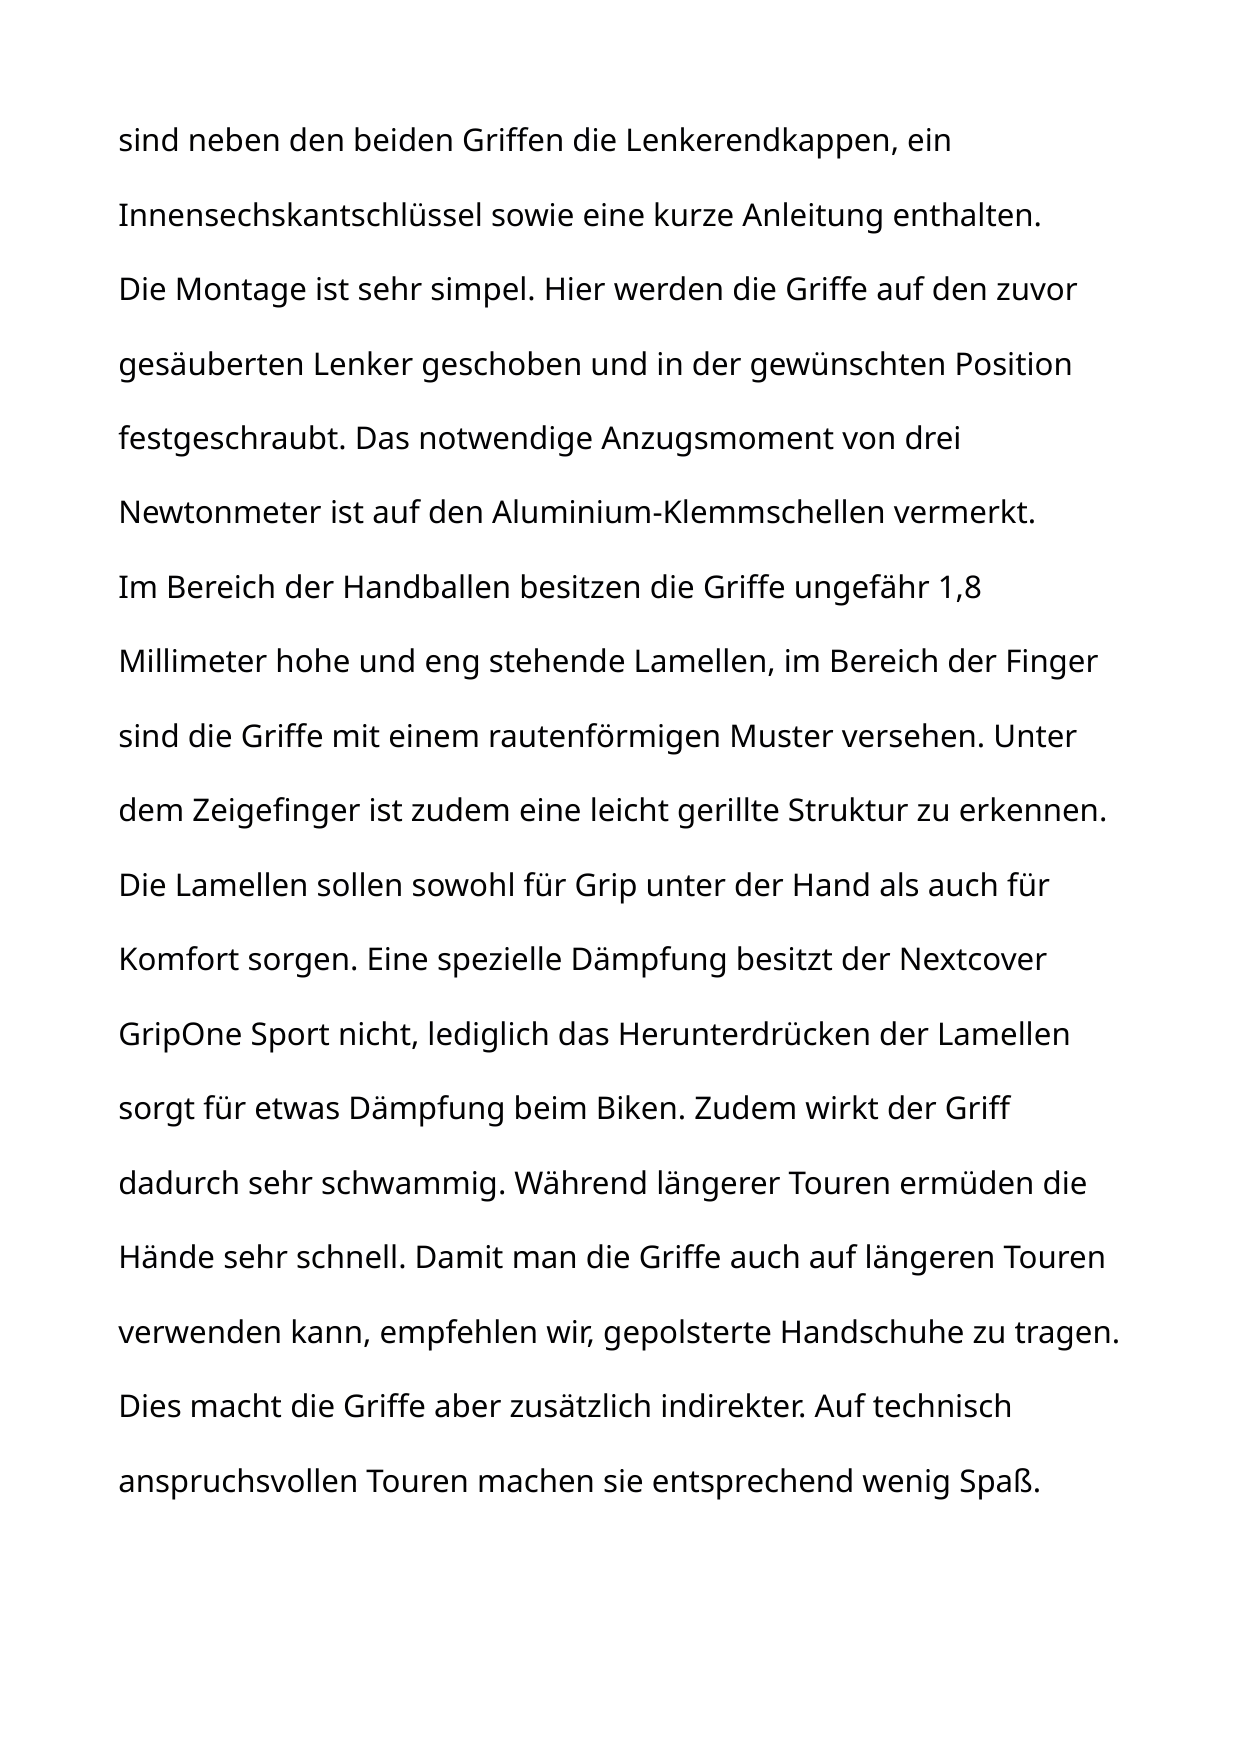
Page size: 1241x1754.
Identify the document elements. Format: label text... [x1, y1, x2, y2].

text Im Bereich der Handballen besitzen die Griffe ungefähr 1,8 Millimeter hohe und eng stehende Lamellen, im Bereich der Finger sind die Griffe mit einem rautenförmigen Muster versehen. Unter dem Zeigefinger ist zudem eine leicht gerillte Struktur zu erkennen. [118, 565, 1122, 831]
text sind neben den beiden Griffen die Lenkerendkappen, ein Innensechskantschlüssel sowie eine kurze Anleitung enthalten. [118, 118, 1122, 235]
text Die Montage ist sehr simpel. Hier werden die Griffe auf den zuvor gesäuberten Lenker geschoben und in der gewünschten Position festgeschraubt. Das notwendige Anzugsmoment von drei Newtonmeter ist auf den Aluminium-Klemmschellen vermerkt. [118, 267, 1122, 533]
text Die Lamellen sollen sowohl für Grip unter der Hand als auch für Komfort sorgen. Eine spezielle Dämpfung besitzt der Nextcover GripOne Sport nicht, lediglich das Herunterdrücken der Lamellen sorgt für etwas Dämpfung beim Biken. Zudem wirkt der Griff dadurch sehr schwammig. Während längerer Touren ermüden die Hände sehr schnell. Damit man die Griffe auch auf längeren Touren verwenden kann, empfehlen wir, gepolsterte Handschuhe zu tragen. Dies macht die Griffe aber zusätzlich indirekter. Auf technisch anspruchsvollen Touren machen sie entsprechend wenig Spaß. [118, 863, 1122, 1501]
